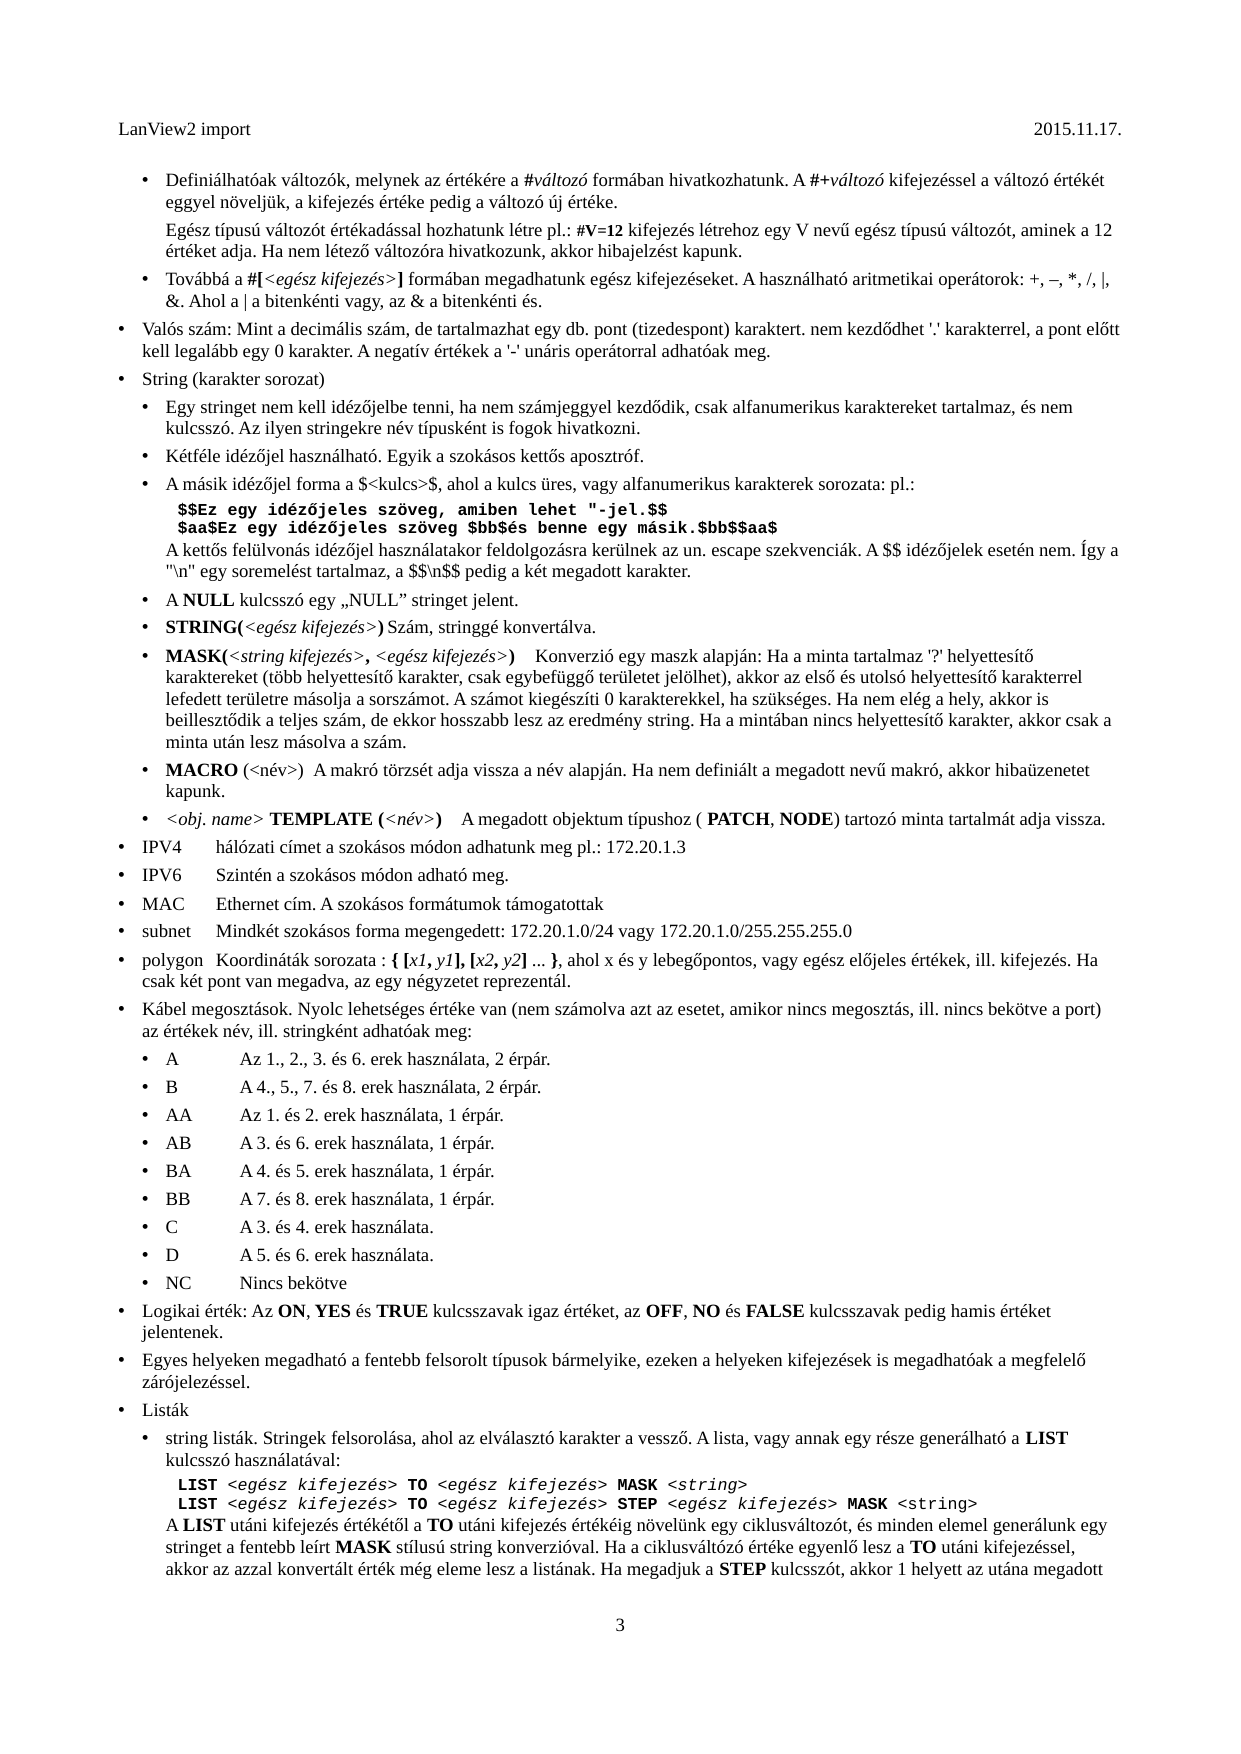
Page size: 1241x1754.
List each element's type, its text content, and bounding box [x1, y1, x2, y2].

list Kábel megosztások. Nyolc lehetséges értéke van (nem számolva azt az esetet, amikor nincs megosztás, ill. nincs bekötve a port) az értékek név, ill. stringként adhatóak meg: [118, 998, 1122, 1041]
list AB A 3. és 6. erek használata, 1 érpár. [142, 1132, 1122, 1153]
list C A 3. és 4. erek használata. [142, 1216, 1122, 1237]
list BA A 4. és 5. erek használata, 1 érpár. [142, 1160, 1122, 1181]
list string listák. Stringek felsorolása, ahol az elválasztó karakter a vessző. A lista, vagy annak egy része generálható a LIST kulcsszó használatával: [142, 1427, 1122, 1470]
list Egy stringet nem kell idézőjelbe tenni, ha nem számjeggyel kezdődik, csak alfanumerikus karaktereket tartalmaz, és nem kulcsszó. Az ilyen stringekre név típusként is fogok hivatkozni. [142, 396, 1122, 439]
list MACRO (<név>) A makró törzsét adja vissza a név alapján. Ha nem definiált a megadott nevű makró, akkor hibaüzenetet kapunk. [142, 759, 1122, 802]
list IPV6 Szintén a szokásos módon adható meg. [118, 864, 1122, 886]
list MASK(<string kifejezés>, <egész kifejezés>) Konverzió egy maszk alapján: Ha a minta tartalmaz '?' helyettesítő karaktereket (több helyettesítő karakter, csak egybefüggő területet jelölhet), akkor az első és utolsó helyettesítő karakterrel lefedett területre másolja a sorszámot. A számot kiegészíti 0 karakterekkel, ha szükséges. Ha nem elég a hely, akkor is beillesztődik a teljes szám, de ekkor hosszabb lesz az eredmény string. Ha a mintában nincs helyettesítő karakter, akkor csak a minta után lesz másolva a szám. [142, 644, 1122, 752]
list STRING(<egész kifejezés>) Szám, stringgé konvertálva. [142, 616, 1122, 638]
list BB A 7. és 8. erek használata, 1 érpár. [142, 1188, 1122, 1209]
list Listák [118, 1399, 1122, 1421]
text LIST <egész kifejezés> TO <egész kifejezés> STEP <egész kifejezés> MASK <string> [177, 1495, 1122, 1514]
list Egész típusú változót értékadással hozhatunk létre pl.: #V=12 kifejezés létrehoz egy V nevű egész típusú változót, aminek a 12 értéket adja. Ha nem létező változóra hivatkozunk, akkor hibajelzést kapunk. [142, 219, 1122, 262]
list NC Nincs bekötve [142, 1272, 1122, 1293]
list Definiálhatóak változók, melynek az értékére a #változó formában hivatkozhatunk. A #+változó kifejezéssel a változó értékét eggyel növeljük, a kifejezés értéke pedig a változó új értéke. [142, 169, 1122, 212]
list IPV4 hálózati címet a szokásos módon adhatunk meg pl.: 172.20.1.3 [118, 836, 1122, 858]
list String (karakter sorozat) [118, 367, 1122, 389]
list B A 4., 5., 7. és 8. erek használata, 2 érpár. [142, 1076, 1122, 1097]
list AA Az 1. és 2. erek használata, 1 érpár. [142, 1104, 1122, 1125]
text $aa$Ez egy idézőjeles szöveg $bb$és benne egy másik.$bb$$aa$ [177, 520, 1122, 539]
list subnet Mindkét szokásos forma megengedett: 172.20.1.0/24 vagy 172.20.1.0/255.255.255.0 [118, 920, 1122, 942]
list A LIST utáni kifejezés értékétől a TO utáni kifejezés értékéig növelünk egy ciklusváltozót, és minden elemel generálunk egy stringet a fentebb leírt MASK stílusú string konverzióval. Ha a ciklusváltózó értéke egyenlő lesz a TO utáni kifejezéssel, akkor az azzal konvertált érték még eleme lesz a listának. Ha megadjuk a STEP kulcsszót, akkor 1 helyett az utána megadott [142, 1514, 1122, 1579]
list D A 5. és 6. erek használata. [142, 1244, 1122, 1265]
list A Az 1., 2., 3. és 6. erek használata, 2 érpár. [142, 1048, 1122, 1069]
list Kétféle idézőjel használható. Egyik a szokásos kettős aposztróf. [142, 445, 1122, 467]
list Logikai érték: Az ON, YES és TRUE kulcsszavak igaz értéket, az OFF, NO és FALSE kulcsszavak pedig hamis értéket jelentenek. [118, 1300, 1122, 1343]
list A kettős felülvonás idézőjel használatakor feldolgozásra kerülnek az un. escape szekvenciák. A $$ idézőjelek esetén nem. Így a "\n" egy soremelést tartalmaz, a $$\n$$ pedig a két megadott karakter. [142, 539, 1122, 582]
list polygon Koordináták sorozata : { [x1, y1], [x2, y2] ... }, ahol x és y lebegőpontos, vagy egész előjeles értékek, ill. kifejezés. Ha csak két pont van megadva, az egy négyzetet reprezentál. [118, 948, 1122, 992]
list Egyes helyeken megadható a fentebb felsorolt típusok bármelyike, ezeken a helyeken kifejezések is megadhatóak a megfelelő zárójelezéssel. [118, 1349, 1122, 1392]
list A NULL kulcsszó egy „NULL” stringet jelent. [142, 588, 1122, 610]
list <obj. name> TEMPLATE (<név>) A megadott objektum típushoz ( PATCH, NODE) tartozó minta tartalmát adja vissza. [142, 808, 1122, 830]
list Valós szám: Mint a decimális szám, de tartalmazhat egy db. pont (tizedespont) karaktert. nem kezdődhet '.' karakterrel, a pont előtt kell legalább egy 0 karakter. A negatív értékek a '-' unáris operátorral adhatóak meg. [118, 318, 1122, 361]
list MAC Ethernet cím. A szokásos formátumok támogatottak [118, 892, 1122, 914]
list A másik idézőjel forma a $<kulcs>$, ahol a kulcs üres, vagy alfanumerikus karakterek sorozata: pl.: [142, 473, 1122, 495]
text LIST <egész kifejezés> TO <egész kifejezés> MASK <string> [177, 1477, 1122, 1495]
list Továbbá a #[<egész kifejezés>] formában megadhatunk egész kifejezéseket. A használható aritmetikai operátorok: +, –, *, /, |, &. Ahol a | a bitenkénti vagy, az & a bitenkénti és. [142, 268, 1122, 311]
text $$Ez egy idézőjeles szöveg, amiben lehet "-jel.$$ [177, 501, 1122, 520]
